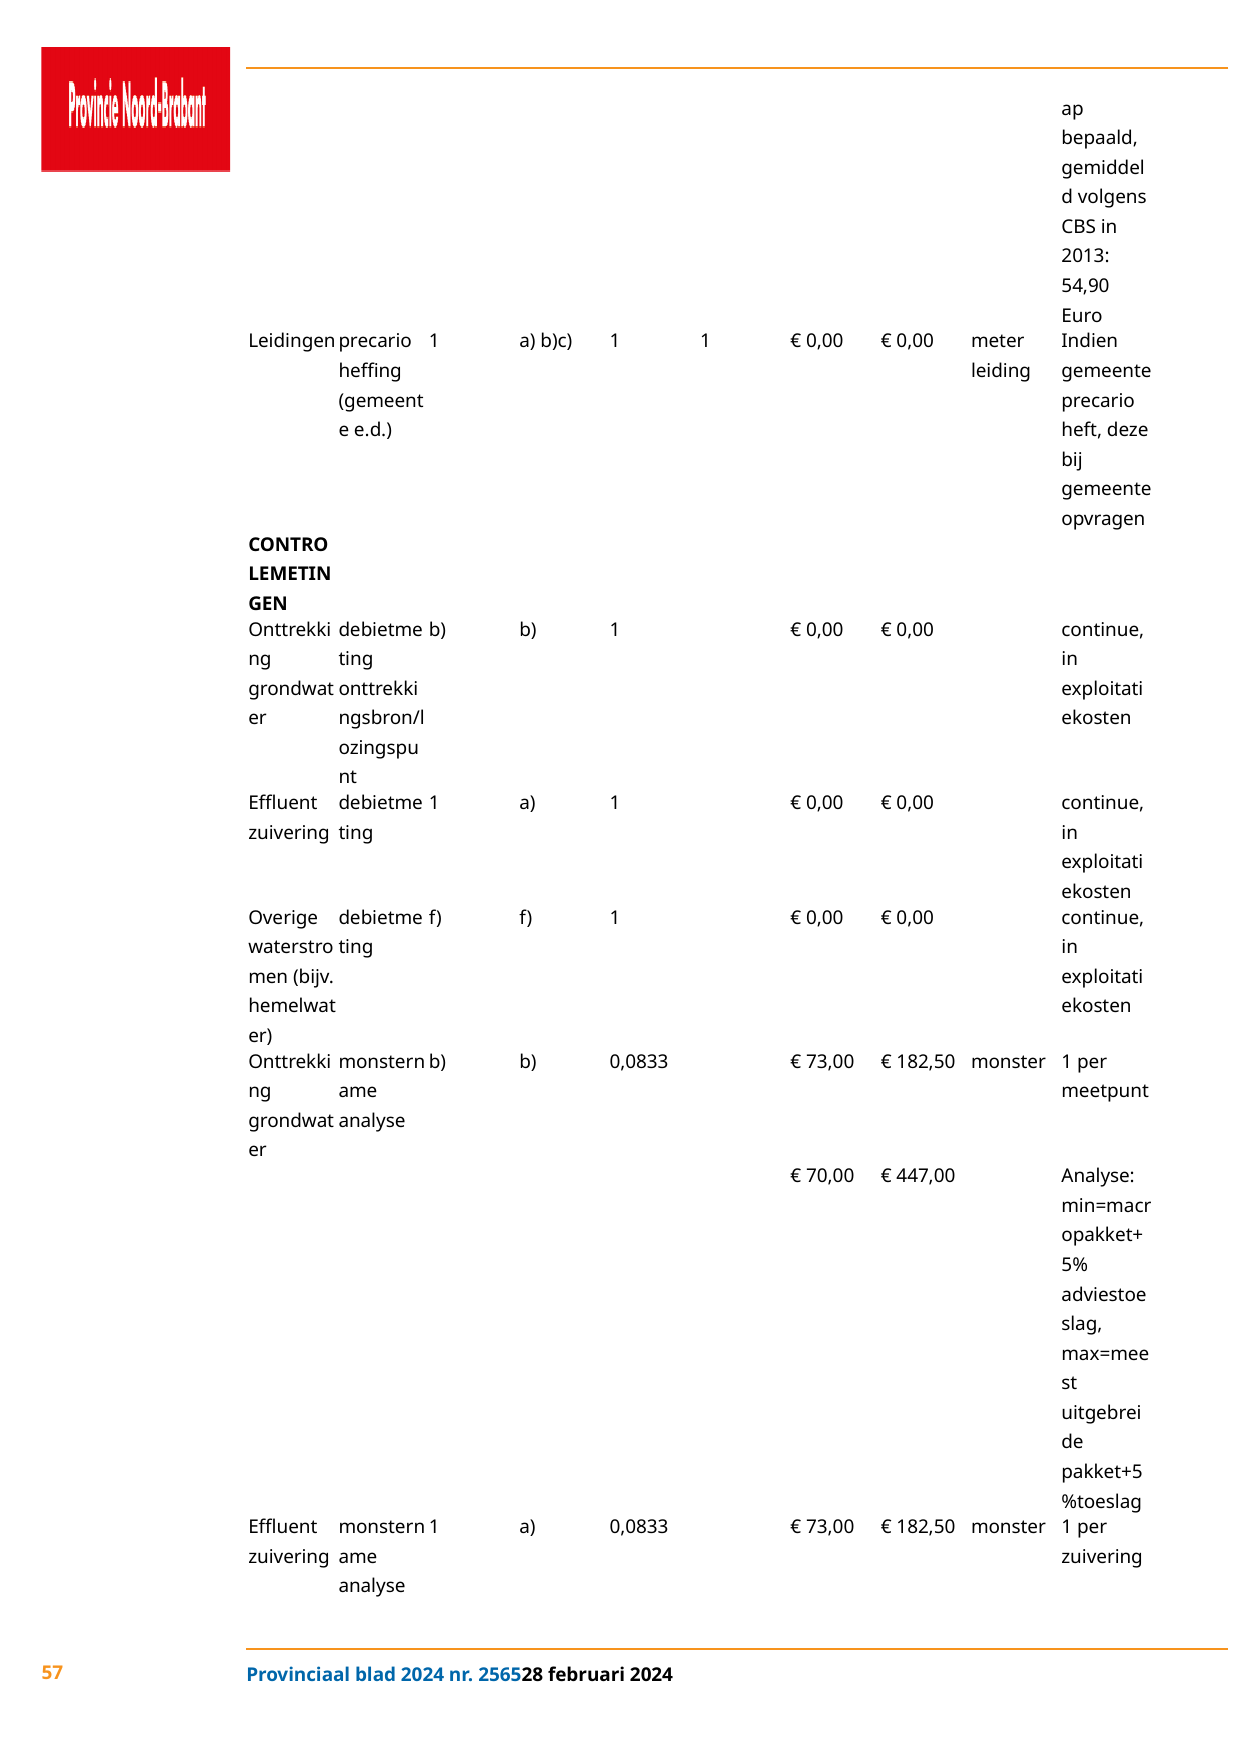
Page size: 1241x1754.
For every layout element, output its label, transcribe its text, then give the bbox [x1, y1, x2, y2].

table_cell 1 per meetpunt [1061, 1048, 1152, 1162]
table_cell a) [519, 1514, 609, 1598]
table_cell Overige waterstromen (bijv. hemelwater) [248, 904, 338, 1048]
table_cell € 0,00 [881, 616, 971, 789]
table_cell monstername analyse [338, 1048, 429, 1162]
table_cell 1 [700, 328, 790, 531]
table_cell 1 [609, 789, 700, 904]
table_cell [519, 531, 609, 616]
table_cell f) [519, 904, 609, 1048]
table_cell [971, 904, 1061, 1048]
table_cell [519, 1163, 609, 1513]
table_cell b) [429, 616, 519, 789]
table_cell € 182,50 [881, 1514, 971, 1598]
table_cell [609, 95, 700, 328]
table_cell a) b)c) [519, 328, 609, 531]
table_cell monstername analyse [338, 1514, 429, 1598]
table_cell [700, 904, 790, 1048]
table_cell [700, 1163, 790, 1513]
table_cell Effluent zuivering [248, 1514, 338, 1598]
table_cell Indien gemeente precario heft, deze bij gemeente opvragen [1061, 328, 1152, 531]
table_cell € 0,00 [790, 789, 881, 904]
table_cell continue, in exploitatiekosten [1061, 904, 1152, 1048]
table_cell € 0,00 [790, 904, 881, 1048]
table_cell 1 [609, 904, 700, 1048]
table_cell [700, 1048, 790, 1162]
table_cell [881, 531, 971, 616]
table_cell 0,0833 [609, 1048, 700, 1162]
table_cell [700, 616, 790, 789]
table_cell monster [971, 1514, 1061, 1598]
table_cell [429, 531, 519, 616]
table_cell € 73,00 [790, 1048, 881, 1162]
table_cell € 0,00 [881, 789, 971, 904]
table_cell € 0,00 [790, 616, 881, 789]
table_cell [519, 95, 609, 328]
table_cell [1061, 531, 1152, 616]
table_cell 1 per zuivering [1061, 1514, 1152, 1598]
table_cell [700, 95, 790, 328]
table_cell CONTROLEMETINGEN [248, 531, 338, 616]
table_cell [700, 1514, 790, 1598]
table_cell [971, 1163, 1061, 1513]
table_cell debietmeting [338, 789, 429, 904]
table_cell a) [519, 789, 609, 904]
table_cell debietmeting [338, 904, 429, 1048]
table_cell b) [429, 1048, 519, 1162]
table_cell 1 [609, 616, 700, 789]
table_cell [971, 616, 1061, 789]
table_cell [700, 789, 790, 904]
table_cell [609, 1163, 700, 1513]
table_cell [429, 95, 519, 328]
table_cell [881, 95, 971, 328]
table_cell [338, 95, 429, 328]
table_cell [609, 531, 700, 616]
table_cell Onttrekking grondwater [248, 616, 338, 789]
table_cell € 70,00 [790, 1163, 881, 1513]
picture [41, 47, 231, 172]
table_cell Onttrekking grondwater [248, 1048, 338, 1162]
table_cell ap bepaald, gemiddeld volgens CBS in 2013: 54,90 Euro [1061, 95, 1152, 328]
table_cell € 182,50 [881, 1048, 971, 1162]
table_cell [700, 531, 790, 616]
table_cell [971, 95, 1061, 328]
table_cell € 73,00 [790, 1514, 881, 1598]
table_cell meter leiding [971, 328, 1061, 531]
table_cell [248, 1163, 338, 1513]
table_cell 1 [429, 1514, 519, 1598]
table_cell [338, 1163, 429, 1513]
table_cell Analyse: min=macropakket+5% adviestoeslag, max=meest uitgebreide pakket+5%toeslag [1061, 1163, 1152, 1513]
table_cell 0,0833 [609, 1514, 700, 1598]
table_cell Effluent zuivering [248, 789, 338, 904]
table_cell f) [429, 904, 519, 1048]
table_cell € 0,00 [881, 328, 971, 531]
table_cell € 447,00 [881, 1163, 971, 1513]
table_cell [338, 531, 429, 616]
table_cell monster [971, 1048, 1061, 1162]
table_cell [790, 531, 881, 616]
table_cell 1 [609, 328, 700, 531]
table_cell 1 [429, 328, 519, 531]
table_cell continue, in exploitatiekosten [1061, 616, 1152, 789]
table_cell precario heffing (gemeente e.d.) [338, 328, 429, 531]
table_cell € 0,00 [881, 904, 971, 1048]
table_cell [248, 95, 338, 328]
table_cell b) [519, 616, 609, 789]
table_cell [790, 95, 881, 328]
table_cell continue, in exploitatiekosten [1061, 789, 1152, 904]
table_cell € 0,00 [790, 328, 881, 531]
table_cell 1 [429, 789, 519, 904]
table_cell [971, 789, 1061, 904]
table_cell Leidingen [248, 328, 338, 531]
table_cell [971, 531, 1061, 616]
table_cell debietmeting onttrekkingsbron/lozingspunt [338, 616, 429, 789]
table_cell [429, 1163, 519, 1513]
table_cell b) [519, 1048, 609, 1162]
